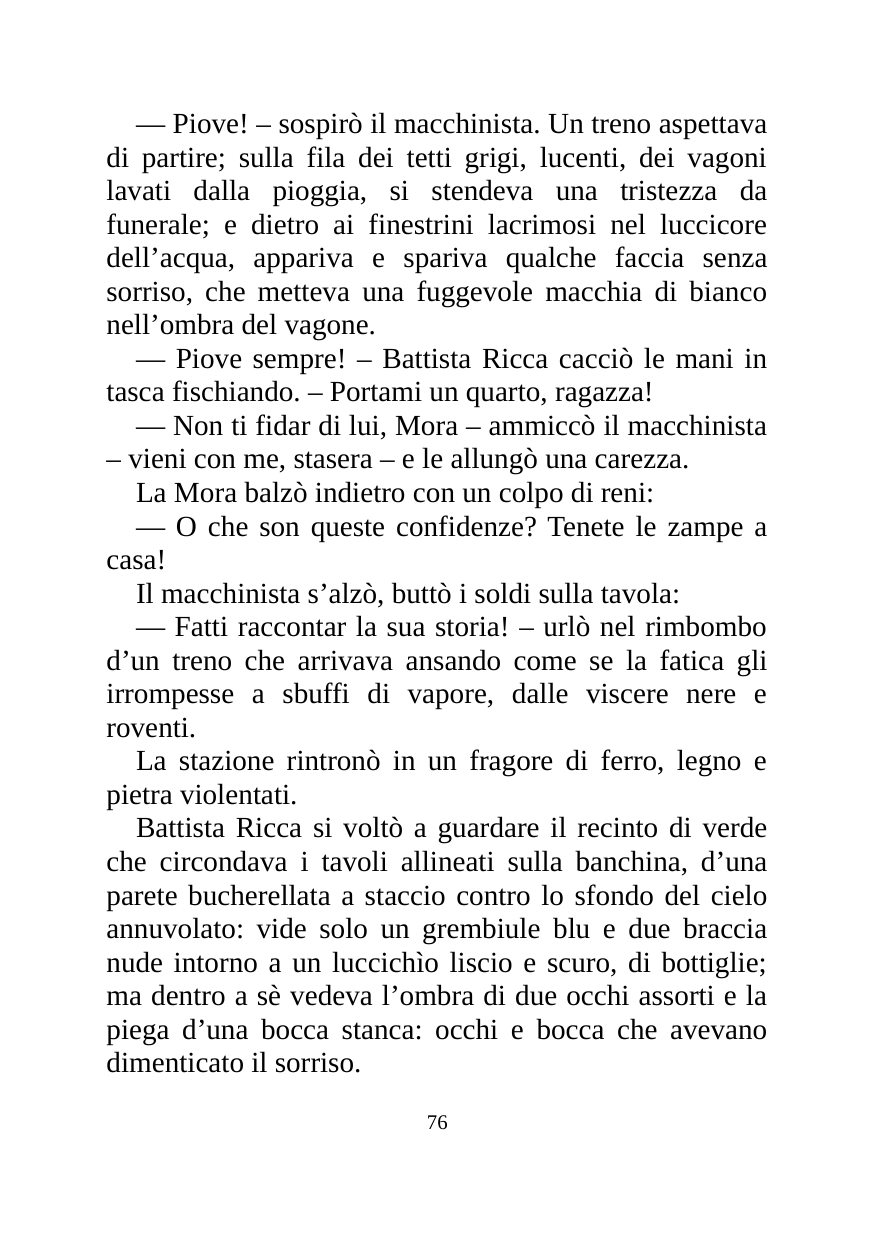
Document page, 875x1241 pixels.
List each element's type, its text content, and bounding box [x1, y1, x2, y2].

text La stazione rintronò in un fragore di ferro, legno e pietra violentati. [106, 743, 768, 811]
text — Fatti raccontar la sua storia! – urlò nel rimbombo d’un treno che arrivava ansando come se la fatica gli irrompesse a sbuffi di vapore, dalle viscere nere e roventi. [106, 609, 768, 743]
text — Non ti fidar di lui, Mora – ammiccò il macchinista – vieni con me, stasera – e le allungò una carezza. [106, 408, 768, 475]
text — Piove! – sospirò il macchinista. Un treno aspettava di partire; sulla fila dei tetti grigi, lucenti, dei vagoni lavati dalla pioggia, si stendeva una tristezza da funerale; e dietro ai finestrini lacrimosi nel luccicore dell’acqua, appariva e spariva qualche faccia senza sorriso, che metteva una fuggevole macchia di bianco nell’ombra del vagone. [106, 106, 768, 341]
text Il macchinista s’alzò, buttò i soldi sulla tavola: [106, 576, 768, 609]
text La Mora balzò indietro con un colpo di reni: [106, 475, 768, 509]
text — O che son queste confidenze? Tenete le zampe a casa! [106, 509, 768, 576]
text — Piove sempre! – Battista Ricca cacciò le mani in tasca fischiando. – Portami un quarto, ragazza! [106, 341, 768, 408]
text Battista Ricca si voltò a guardare il recinto di verde che circondava i tavoli allineati sulla banchina, d’una parete bucherellata a staccio contro lo sfondo del cielo annuvolato: vide solo un grembiule blu e due braccia nude intorno a un luccichìo liscio e scuro, di bottiglie; ma dentro a sè vedeva l’ombra di due occhi assorti e la piega d’una bocca stanca: occhi e bocca che avevano dimenticato il sorriso. [106, 811, 768, 1079]
